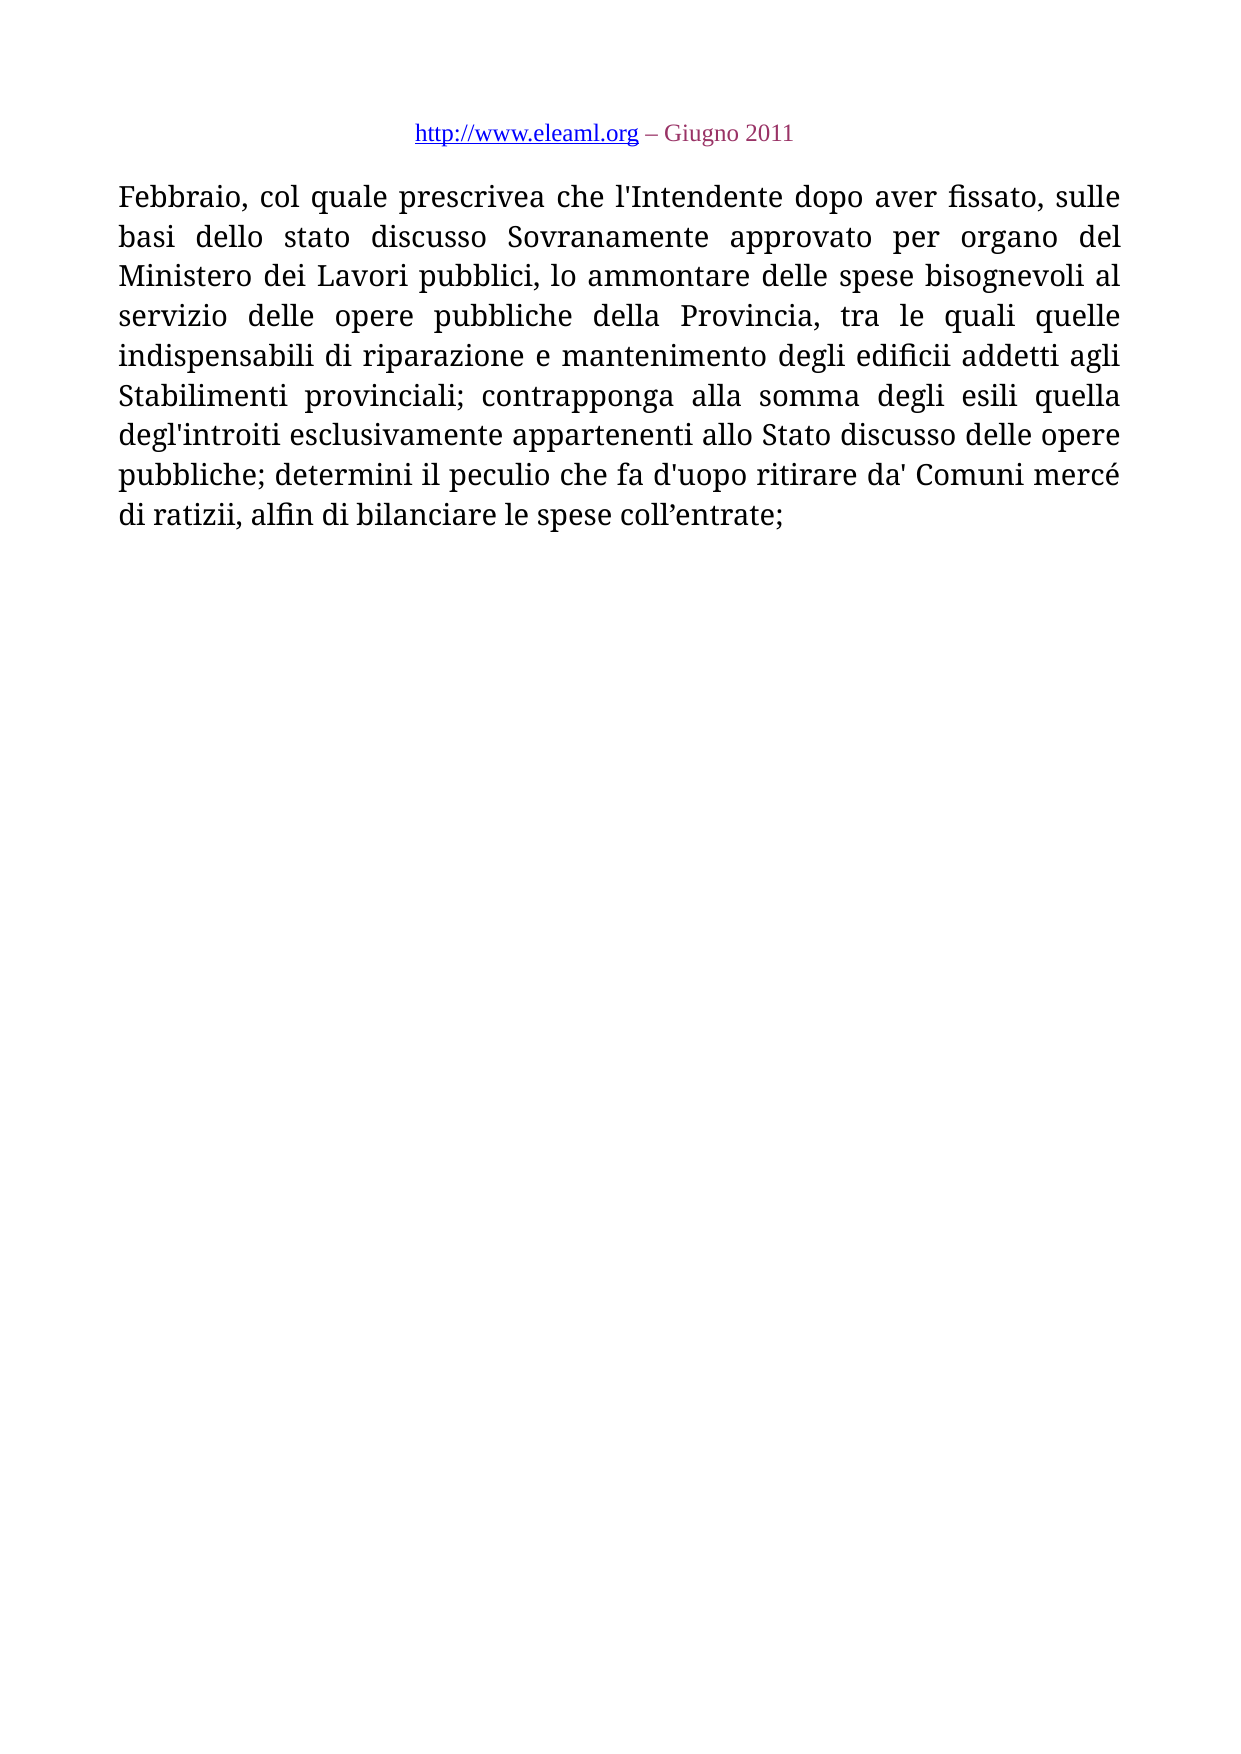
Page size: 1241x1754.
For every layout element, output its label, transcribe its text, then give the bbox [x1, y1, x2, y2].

text Febbraio, col quale prescrivea che l'Intendente dopo aver fissato, sulle basi dello stato discusso Sovranamente approvato per organo del Ministero dei Lavori pubblici, lo ammontare delle spese bisognevoli al servizio delle opere pubbliche della Provincia, tra le quali quelle indispensabili di riparazione e mantenimento degli edificii addetti agli Stabilimenti provinciali; contrapponga alla somma degli esili quella degl'introiti esclusivamente appartenenti allo Stato discusso delle opere pubbliche; determini il peculio che fa d'uopo ritirare da' Comuni mercé di ratizii, alfin di bilanciare le spese coll’entrate; [118, 176, 1122, 533]
